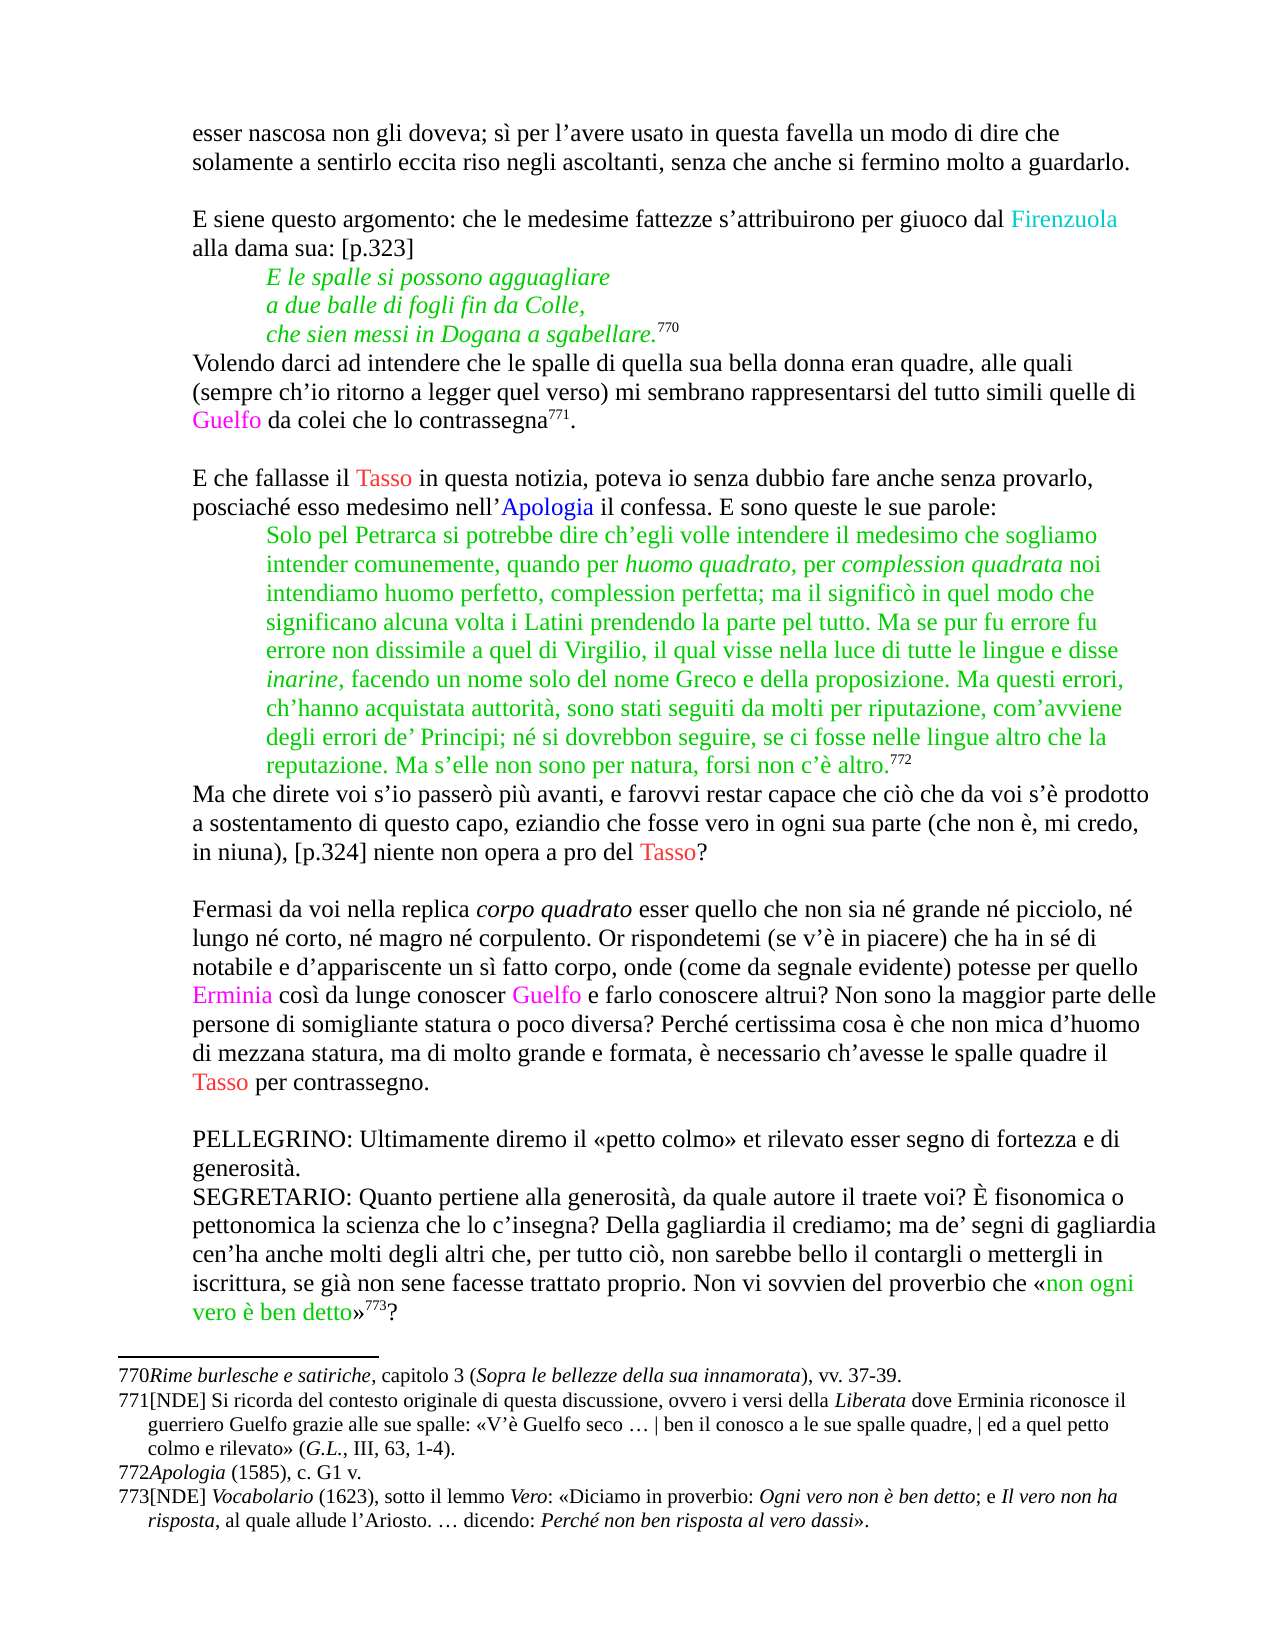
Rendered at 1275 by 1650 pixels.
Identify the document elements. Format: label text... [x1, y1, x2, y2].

text Ma che direte voi s’io passerò più avanti, e farovvi restar capace che ciò che da voi s’è prodotto a sostentamento di questo capo, eziandio che fosse vero in ogni sua parte (che non è, mi credo, in niuna), [p.324] niente non opera a pro del Tasso? [192, 779, 1157, 866]
text a due balle di fogli fin da Colle, [192, 291, 1157, 319]
text E siene questo argomento: che le medesime fattezze s’attribuirono per giuoco dal Firenzuola alla dama sua: [p.323] [192, 204, 1157, 262]
text E le spalle si possono agguagliare [192, 262, 1157, 291]
text Fermasi da voi nella replica corpo quadrato esser quello che non sia né grande né picciolo, né lungo né corto, né magro né corpulento. Or rispondetemi (se v’è in piacere) che ha in sé di notabile e d’appariscente un sì fatto corpo, onde (come da segnale evidente) potesse per quello Erminia così da lunge conoscer Guelfo e farlo conoscere altrui? Non sono la maggior parte delle persone di somigliante statura o poco diversa? Perché certissima cosa è che non mica d’huomo di mezzana statura, ma di molto grande e formata, è necessario ch’avesse le spalle quadre il Tasso per contrassegno. [192, 894, 1157, 1096]
text PELLEGRINO: Ultimamente diremo il «petto colmo» et rilevato esser segno di fortezza e di generosità. [192, 1124, 1157, 1182]
text che sien messi in Dogana a sgabellare. [192, 319, 1157, 348]
text [NDE] Vocabolario (1623), sotto il lemmo Vero: «Diciamo in proverbio: Ogni vero non è ben detto; e Il vero non ha risposta, al quale allude l’Ariosto. … dicendo: Perché non ben risposta al vero dassi». [118, 1484, 1157, 1532]
text Apologia (1585), c. G1 v. [118, 1460, 1157, 1484]
text [NDE] Si ricorda del contesto originale di questa discussione, ovvero i versi della Liberata dove Erminia riconosce il guerriero Guelfo grazie alle sue spalle: «V’è Guelfo seco … | ben il conosco a le sue spalle quadre, | ed a quel petto colmo e rilevato» (G.L., III, 63, 1-4). [118, 1387, 1157, 1460]
text Rime burlesche e satiriche, capitolo 3 (Sopra le bellezze della sua innamorata), vv. 37-39. [118, 1363, 1157, 1387]
text Volendo darci ad intendere che le spalle di quella sua bella donna eran quadre, alle quali (sempre ch’io ritorno a legger quel verso) mi sembrano rappresentarsi del tutto simili quelle di Guelfo da colei che lo contrassegna. [192, 348, 1157, 434]
text SEGRETARIO: Quanto pertiene alla generosità, da quale autore il traete voi? È fisonomica o pettonomica la scienza che lo c’insegna? Della gagliardia il crediamo; ma de’ segni di gagliardia cen’ha anche molti degli altri che, per tutto ciò, non sarebbe bello il contargli o mettergli in iscrittura, se già non sene facesse trattato proprio. Non vi sovvien del proverbio che «non ogni vero è ben detto»? [192, 1182, 1157, 1326]
text Solo pel Petrarca si potrebbe dire ch’egli volle intendere il medesimo che sogliamo intender comunemente, quando per huomo quadrato, per complession quadrata noi intendiamo huomo perfetto, complession perfetta; ma il significò in quel modo che significano alcuna volta i Latini prendendo la parte pel tutto. Ma se pur fu errore fu errore non dissimile a quel di Virgilio, il qual visse nella luce di tutte le lingue e disse inarine, facendo un nome solo del nome Greco e della proposizione. Ma questi errori, ch’hanno acquistata auttorità, sono stati seguiti da molti per riputazione, com’avviene degli errori de’ Principi; né si dovrebbon seguire, se ci fosse nelle lingue altro che la reputazione. Ma s’elle non sono per natura, forsi non c’è altro. [266, 521, 1157, 779]
text esser nascosa non gli doveva; sì per l’avere usato in questa favella un modo di dire che solamente a sentirlo eccita riso negli ascoltanti, senza che anche si fermino molto a guardarlo. [192, 118, 1157, 176]
text E che fallasse il Tasso in questa notizia, poteva io senza dubbio fare anche senza provarlo, posciaché esso medesimo nell’Apologia il confessa. E sono queste le sue parole: [192, 463, 1157, 521]
